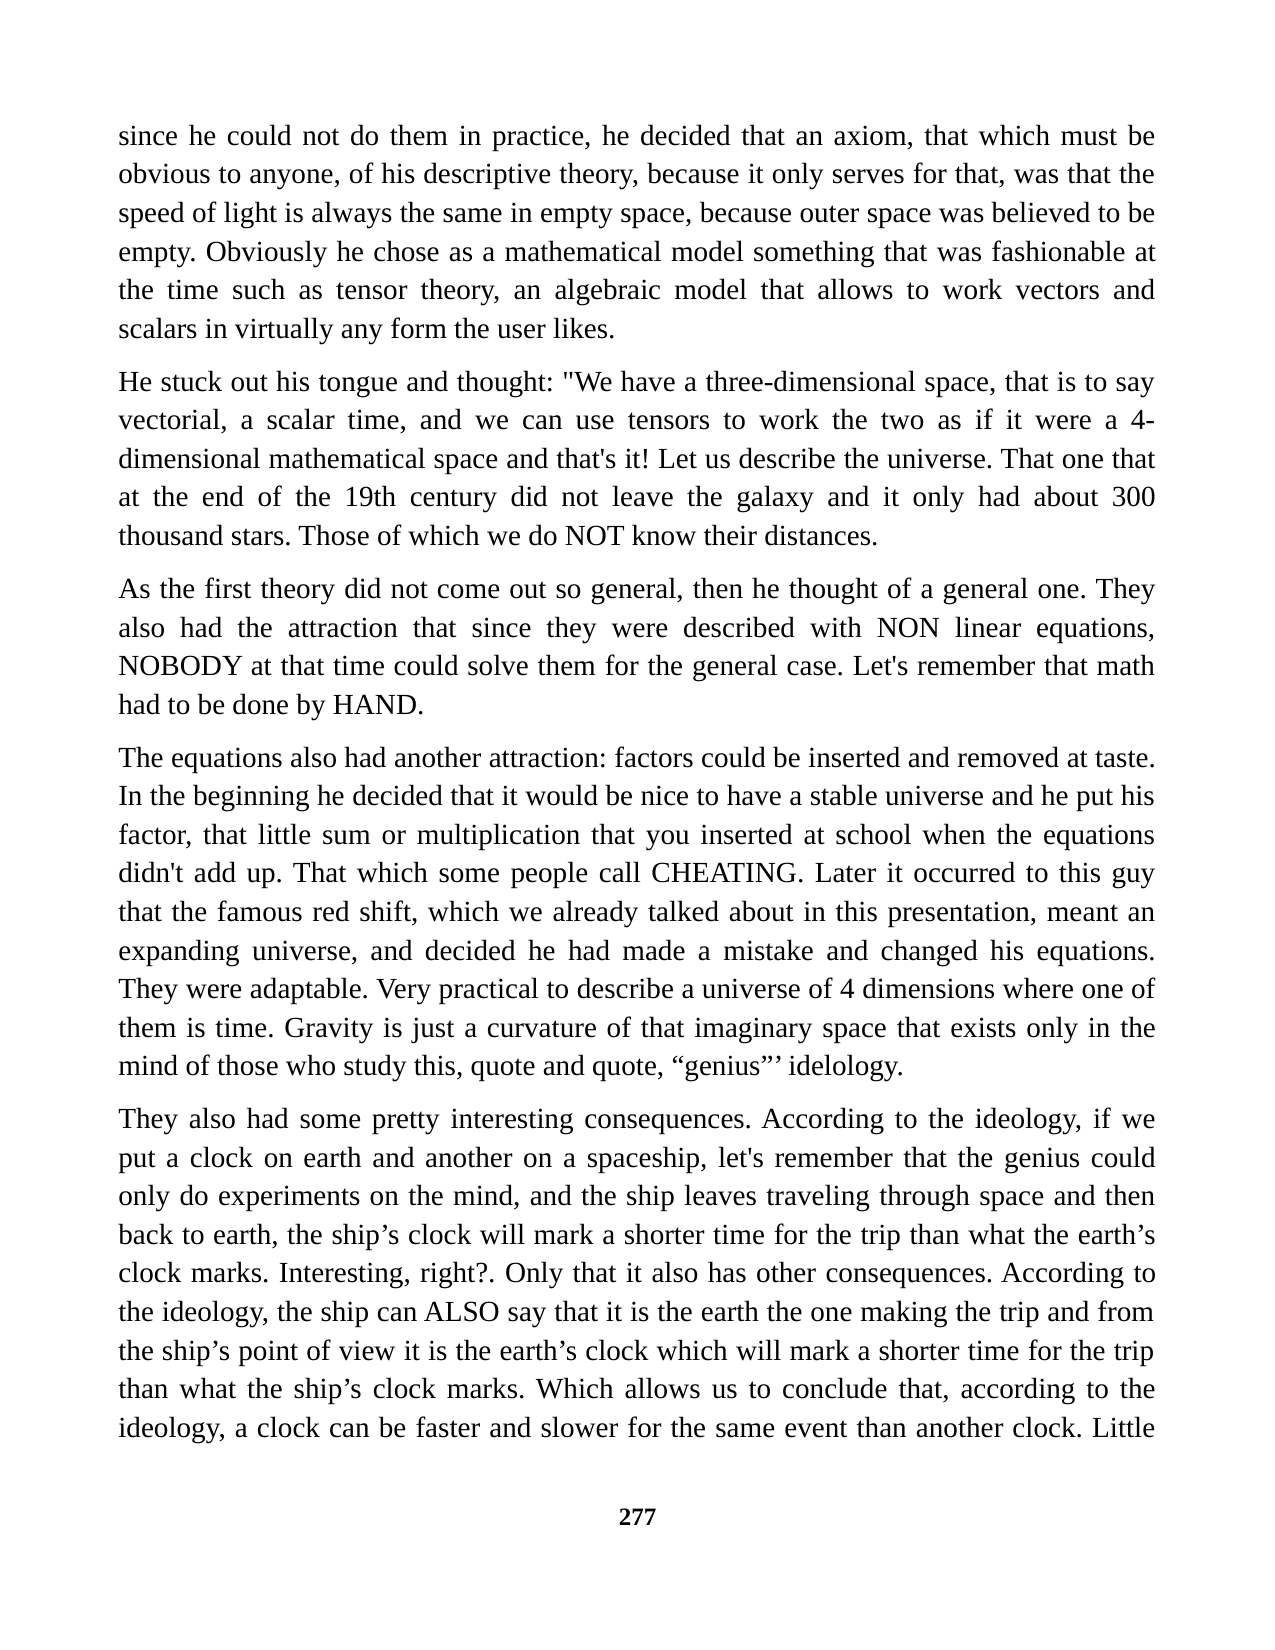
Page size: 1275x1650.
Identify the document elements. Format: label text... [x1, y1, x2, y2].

text He stuck out his tongue and thought: "We have a three-dimensional space, that is to say vectorial, a scalar time, and we can use tensors to work the two as if it were a 4-dimensional mathematical space and that's it! Let us describe the universe. That one that at the end of the 19th century did not leave the galaxy and it only had about 300 thousand stars. Those of which we do NOT know their distances. [118, 364, 1157, 552]
text since he could not do them in practice, he decided that an axiom, that which must be obvious to anyone, of his descriptive theory, because it only serves for that, was that the speed of light is always the same in empty space, because outer space was believed to be empty. Obviously he chose as a mathematical model something that was fashionable at the time such as tensor theory, an algebraic model that allows to work vectors and scalars in virtually any form the user likes. [118, 118, 1157, 344]
text The equations also had another attraction: factors could be inserted and removed at taste. In the beginning he decided that it would be nice to have a stable universe and he put his factor, that little sum or multiplication that you inserted at school when the equations didn't add up. That which some people call CHEATING. Later it occurred to this guy that the famous red shift, which we already talked about in this presentation, meant an expanding universe, and decided he had made a mistake and changed his equations. They were adaptable. Very practical to describe a universe of 4 dimensions where one of them is time. Gravity is just a curvature of that imaginary space that exists only in the mind of those who study this, quote and quote, “genius”’ idelology. [118, 740, 1157, 1082]
text As the first theory did not come out so general, then he thought of a general one. They also had the attraction that since they were described with NON linear equations, NOBODY at that time could solve them for the general case. Let's remember that math had to be done by HAND. [118, 571, 1157, 720]
text They also had some pretty interesting consequences. According to the ideology, if we put a clock on earth and another on a spaceship, let's remember that the genius could only do experiments on the mind, and the ship leaves traveling through space and then back to earth, the ship’s clock will mark a shorter time for the trip than what the earth’s clock marks. Interesting, right?. Only that it also has other consequences. According to the ideology, the ship can ALSO say that it is the earth the one making the trip and from the ship’s point of view it is the earth’s clock which will mark a shorter time for the trip than what the ship’s clock marks. Which allows us to conclude that, according to the ideology, a clock can be faster and slower for the same event than another clock. Little [118, 1101, 1157, 1443]
